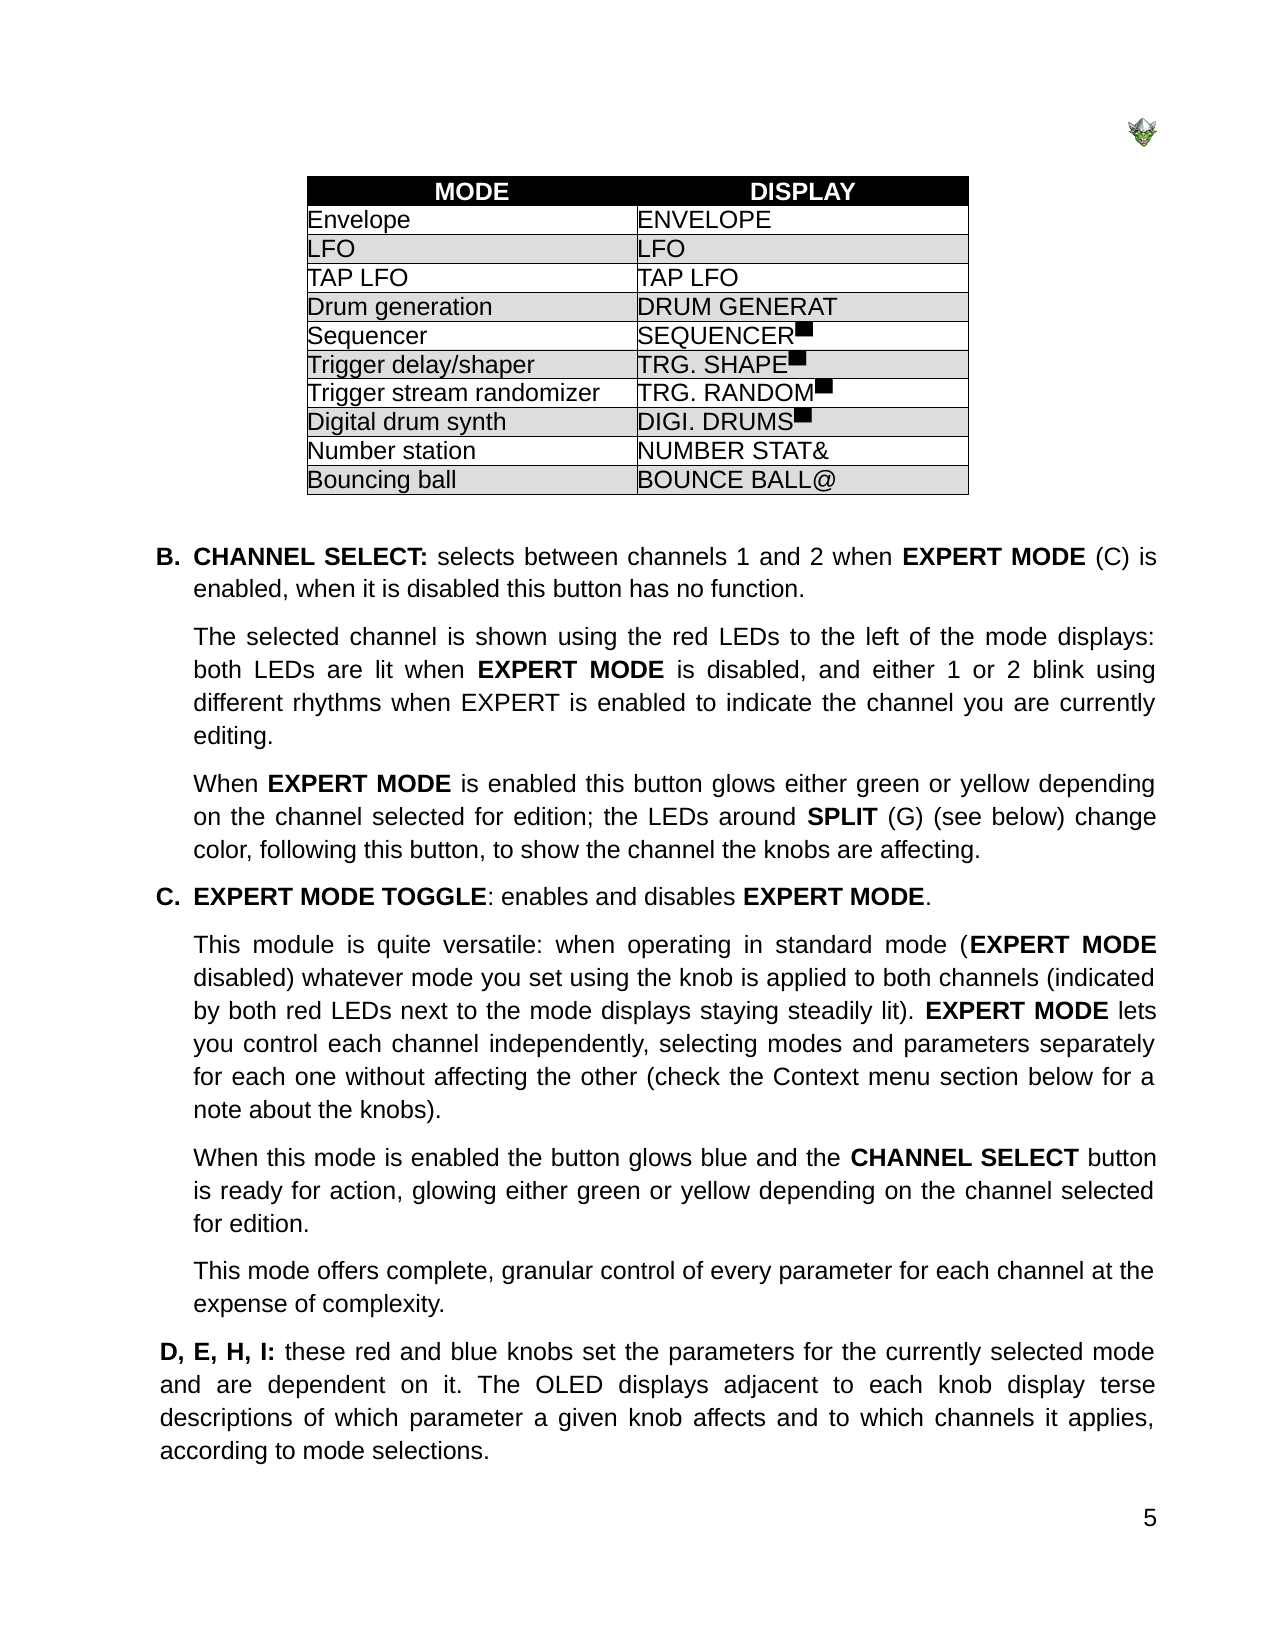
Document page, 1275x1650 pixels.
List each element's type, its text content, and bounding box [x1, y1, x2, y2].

list This module is quite versatile: when operating in standard mode (EXPERT MODE disabled) whatever mode you set using the knob is applied to both channels (indicated by both red LEDs next to the mode displays staying steadily lit). EXPERT MODE lets you control each channel independently, selecting modes and parameters separately for each one without affecting the other (check the Context menu section below for a note about the knobs). [156, 930, 1157, 1124]
list When EXPERT MODE is enabled this button glows either green or yellow depending on the channel selected for edition; the LEDs around SPLIT (G) (see below) change color, following this button, to show the channel the knobs are affecting. [156, 769, 1157, 863]
list EXPERT MODE TOGGLE: enables and disables EXPERT MODE. [156, 882, 1157, 911]
table_cell Envelope [308, 206, 637, 234]
list When this mode is enabled the button glows blue and the CHANNEL SELECT button is ready for action, glowing either green or yellow depending on the channel selected for edition. [156, 1143, 1157, 1237]
table_cell Number station [308, 437, 637, 465]
table_cell TAP LFO [308, 264, 637, 292]
text D, E, H, I: these red and blue knobs set the parameters for the currently selected mode and are dependent on it. The OLED displays adjacent to each knob display terse descriptions of which parameter a given knob affects and to which channels it applies, according to mode selections. [159, 1337, 1157, 1465]
list This mode offers complete, granular control of every parameter for each channel at the expense of complexity. [156, 1256, 1157, 1318]
table_cell TRG. RANDOM▀ [638, 379, 968, 407]
table_cell Sequencer [308, 322, 637, 349]
table_cell TAP LFO [638, 264, 968, 292]
table_cell Trigger stream randomizer [308, 379, 637, 407]
table_cell SEQUENCER▀ [638, 322, 968, 349]
list The selected channel is shown using the red LEDs to the left of the mode displays: both LEDs are lit when EXPERT MODE is disabled, and either 1 or 2 blink using different rhythms when EXPERT is enabled to indicate the channel you are currently editing. [156, 622, 1157, 750]
table_cell NUMBER STAT& [638, 437, 968, 465]
table_cell ENVELOPE [638, 206, 968, 234]
list CHANNEL SELECT: selects between channels 1 and 2 when EXPERT MODE (C) is enabled, when it is disabled this button has no function. [156, 541, 1157, 603]
